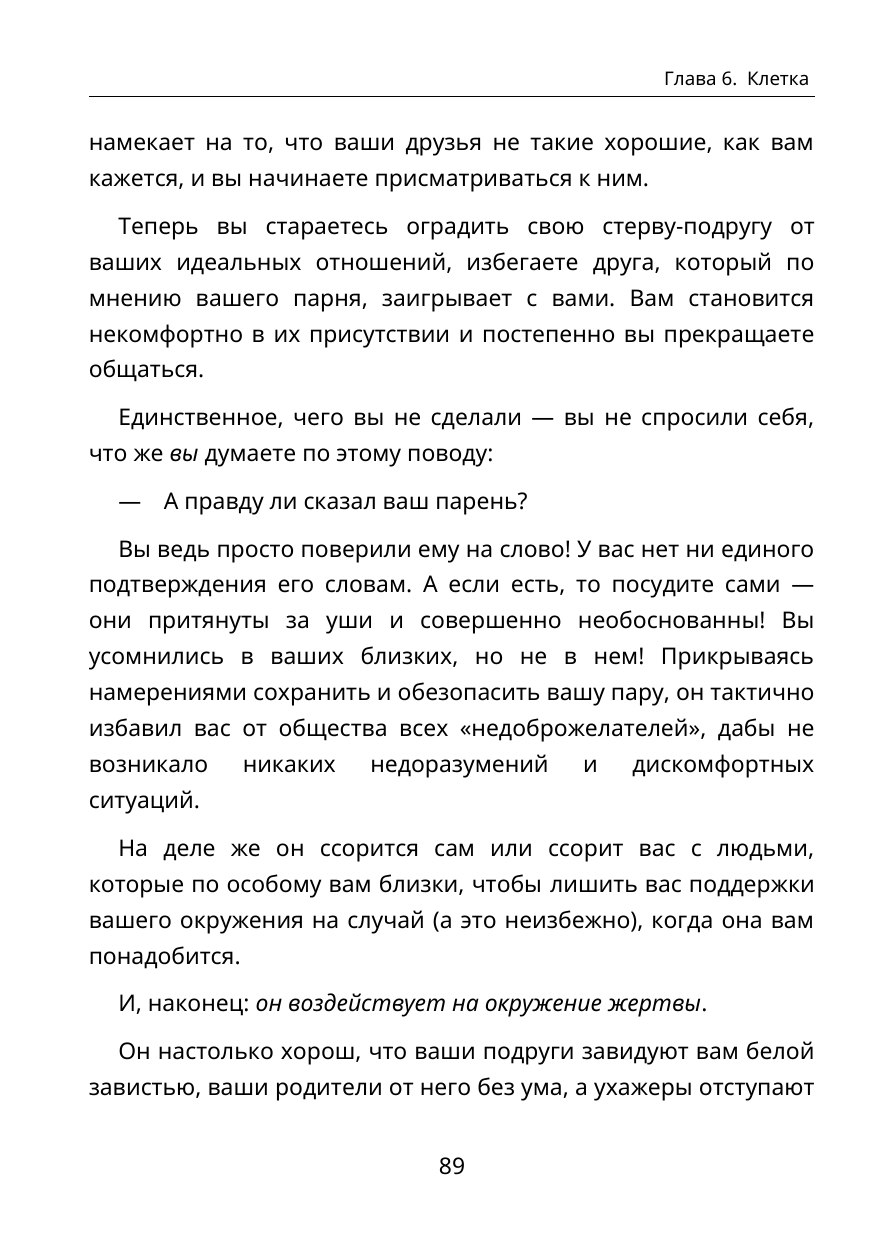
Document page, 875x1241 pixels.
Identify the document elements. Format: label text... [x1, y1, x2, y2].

list А правду ли сказал ваш парень? [88, 485, 815, 516]
text И, наконец: он воздействует на окружение жертвы. [88, 987, 815, 1018]
text Вы ведь просто поверили ему на слово! У вас нет ни единого подтверждения его словам. А если есть, то посудите сами — они притянуты за уши и совершенно необоснованны! Вы усомнились в ваших близких, но не в нем! Прикрываясь намерениями сохранить и обезопасить вашу пару, он тактично избавил вас от общества всех «недоброжелателей», дабы не возникало никаких недоразумений и дискомфортных ситуаций. [88, 532, 815, 815]
text На деле же он ссорится сам или ссорит вас с людьми, которые по особому вам близки, чтобы лишить вас поддержки вашего окружения на случай (а это неизбежно), когда она вам понадобится. [88, 832, 815, 971]
text Он настолько хорош, что ваши подруги завидуют вам белой завистью, ваши родители от него без ума, а ухажеры отступают [88, 1035, 815, 1102]
text Единственное, чего вы не сделали — вы не спросили себя, что же вы думаете по этому поводу: [88, 401, 815, 468]
text Теперь вы стараетесь оградить свою стерву-подругу от ваших идеальных отношений, избегаете друга, который по мнению вашего парня, заигрывает с вами. Вам становится некомфортно в их присутствии и постепенно вы прекращаете общаться. [88, 210, 815, 385]
text намекает на то, что ваши друзья не такие хорошие, как вам кажется, и вы начинаете присматриваться к ним. [88, 126, 815, 193]
